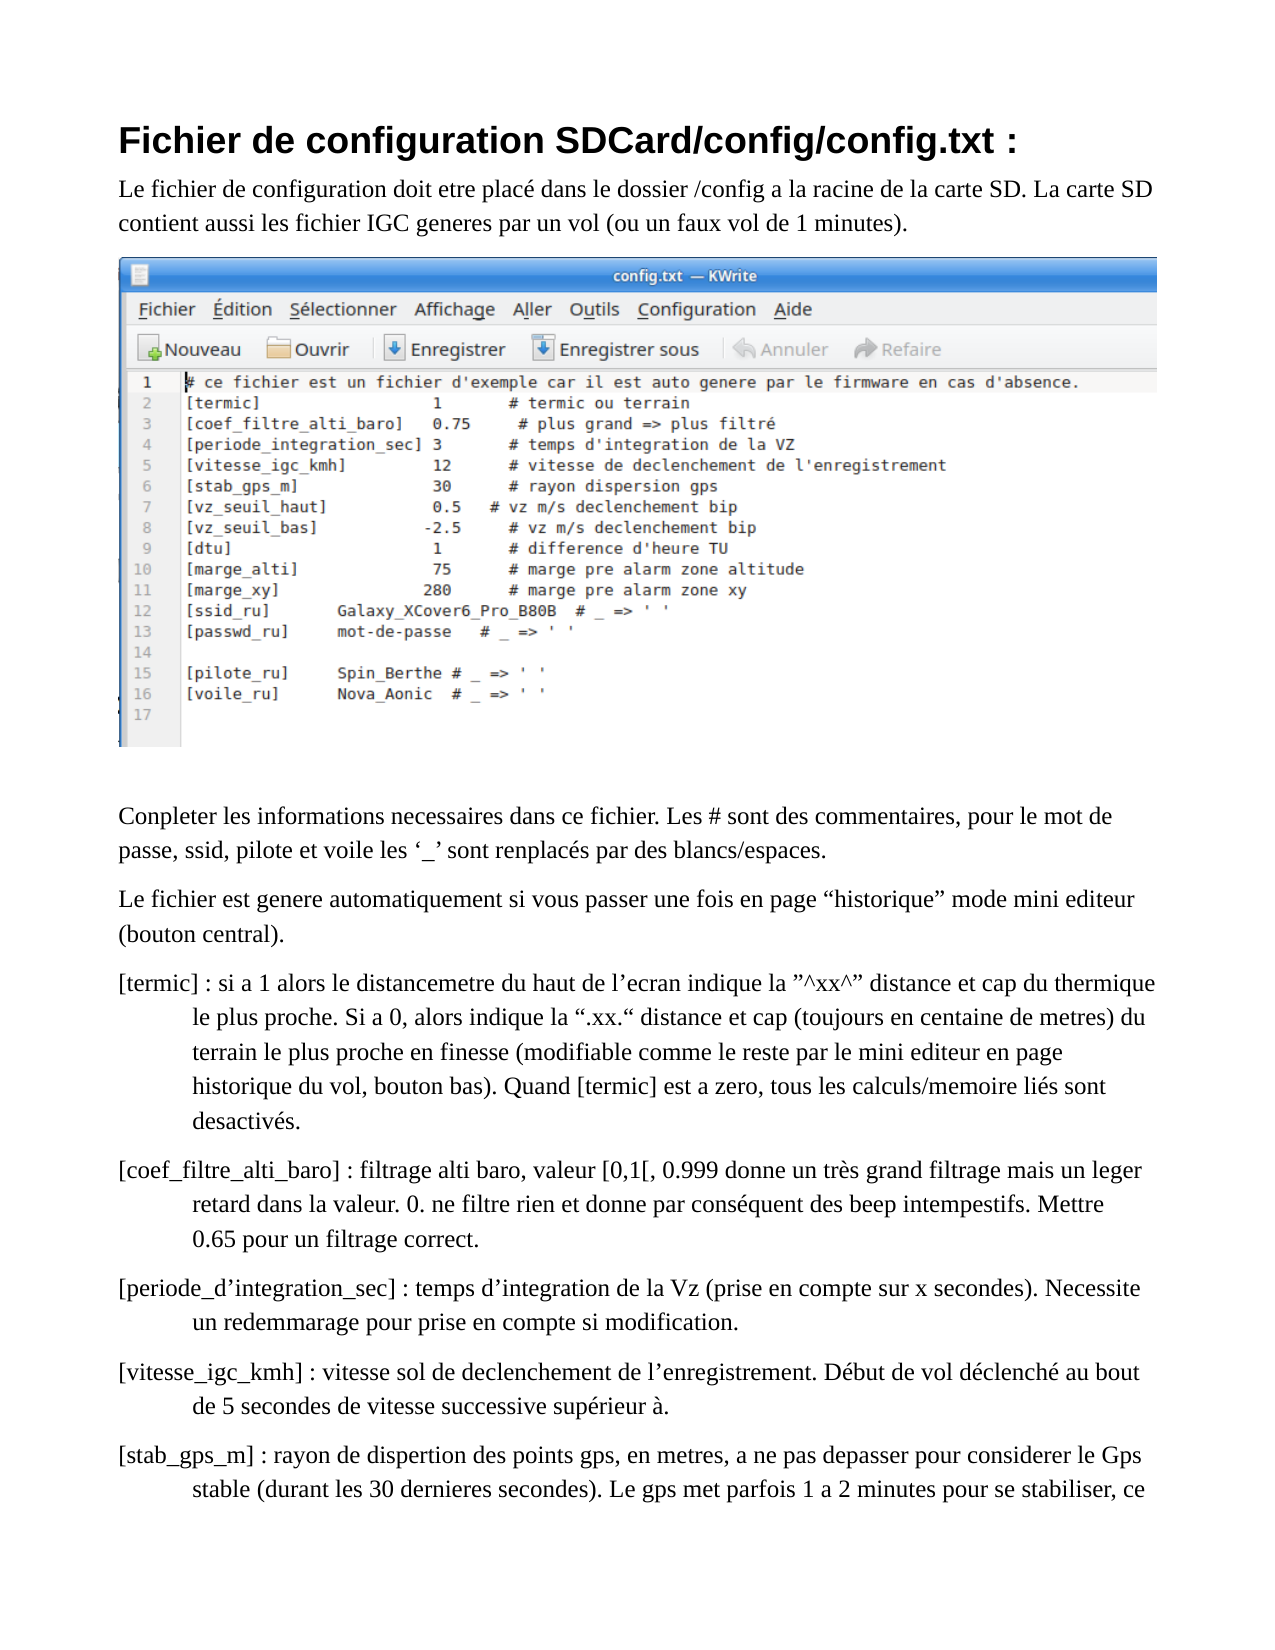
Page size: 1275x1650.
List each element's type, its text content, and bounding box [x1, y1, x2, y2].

picture [118, 257, 1157, 747]
text Conpleter les informations necessaires dans ce fichier. Les # sont des commentaires, pour le mot de passe, ssid, pilote et voile les ‘_’ sont renplacés par des blancs/espaces. [118, 801, 1157, 864]
text [vitesse_igc_kmh] : vitesse sol de declenchement de l’enregistrement. Début de vol déclenché au bout de 5 secondes de vitesse successive supérieur à. [118, 1357, 1157, 1420]
text [termic] : si a 1 alors le distancemetre du haut de l’ecran indique la ”^xx^” distance et cap du thermique le plus proche. Si a 0, alors indique la “.xx.“ distance et cap (toujours en centaine de metres) du terrain le plus proche en finesse (modifiable comme le reste par le mini editeur en page historique du vol, bouton bas). Quand [termic] est a zero, tous les calculs/memoire liés sont desactivés. [118, 968, 1157, 1135]
subtitle Fichier de configuration SDCard/config/config.txt : [118, 118, 1157, 161]
text Le fichier est genere automatiquement si vous passer une fois en page “historique” mode mini editeur (bouton central). [118, 884, 1157, 948]
text Le fichier de configuration doit etre placé dans le dossier /config a la racine de la carte SD. La carte SD contient aussi les fichier IGC generes par un vol (ou un faux vol de 1 minutes). [118, 174, 1157, 237]
text [coef_filtre_alti_baro] : filtrage alti baro, valeur [0,1[, 0.999 donne un très grand filtrage mais un leger retard dans la valeur. 0. ne filtre rien et donne par conséquent des beep intempestifs. Mettre 0.65 pour un filtrage correct. [118, 1155, 1157, 1253]
text [periode_d’integration_sec] : temps d’integration de la Vz (prise en compte sur x secondes). Necessite un redemmarage pour prise en compte si modification. [118, 1273, 1157, 1336]
text [stab_gps_m] : rayon de dispertion des points gps, en metres, a ne pas depasser pour considerer le Gps stable (durant les 30 dernieres secondes). Le gps met parfois 1 a 2 minutes pour se stabiliser, ce [118, 1440, 1157, 1503]
